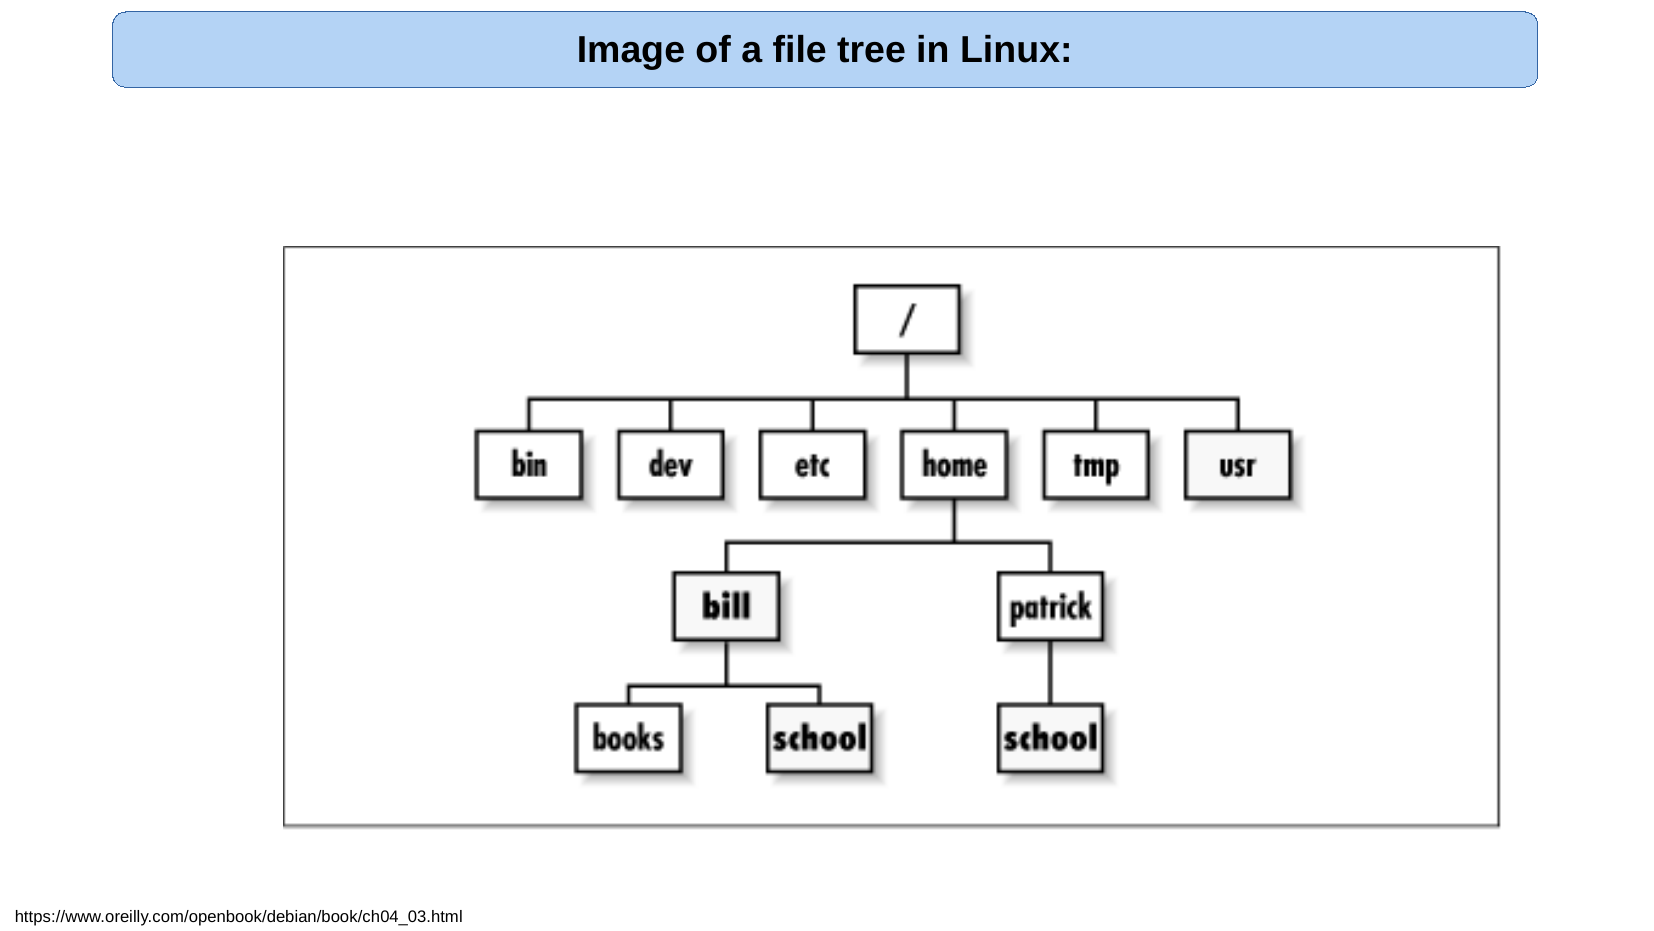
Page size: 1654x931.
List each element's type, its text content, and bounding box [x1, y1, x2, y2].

picture [283, 246, 1503, 832]
text_box https://www.oreilly.com/openbook/debian/book/ch04_03.html [0, 900, 1032, 931]
text_box Image of a file tree in Linux: [112, 11, 1538, 88]
